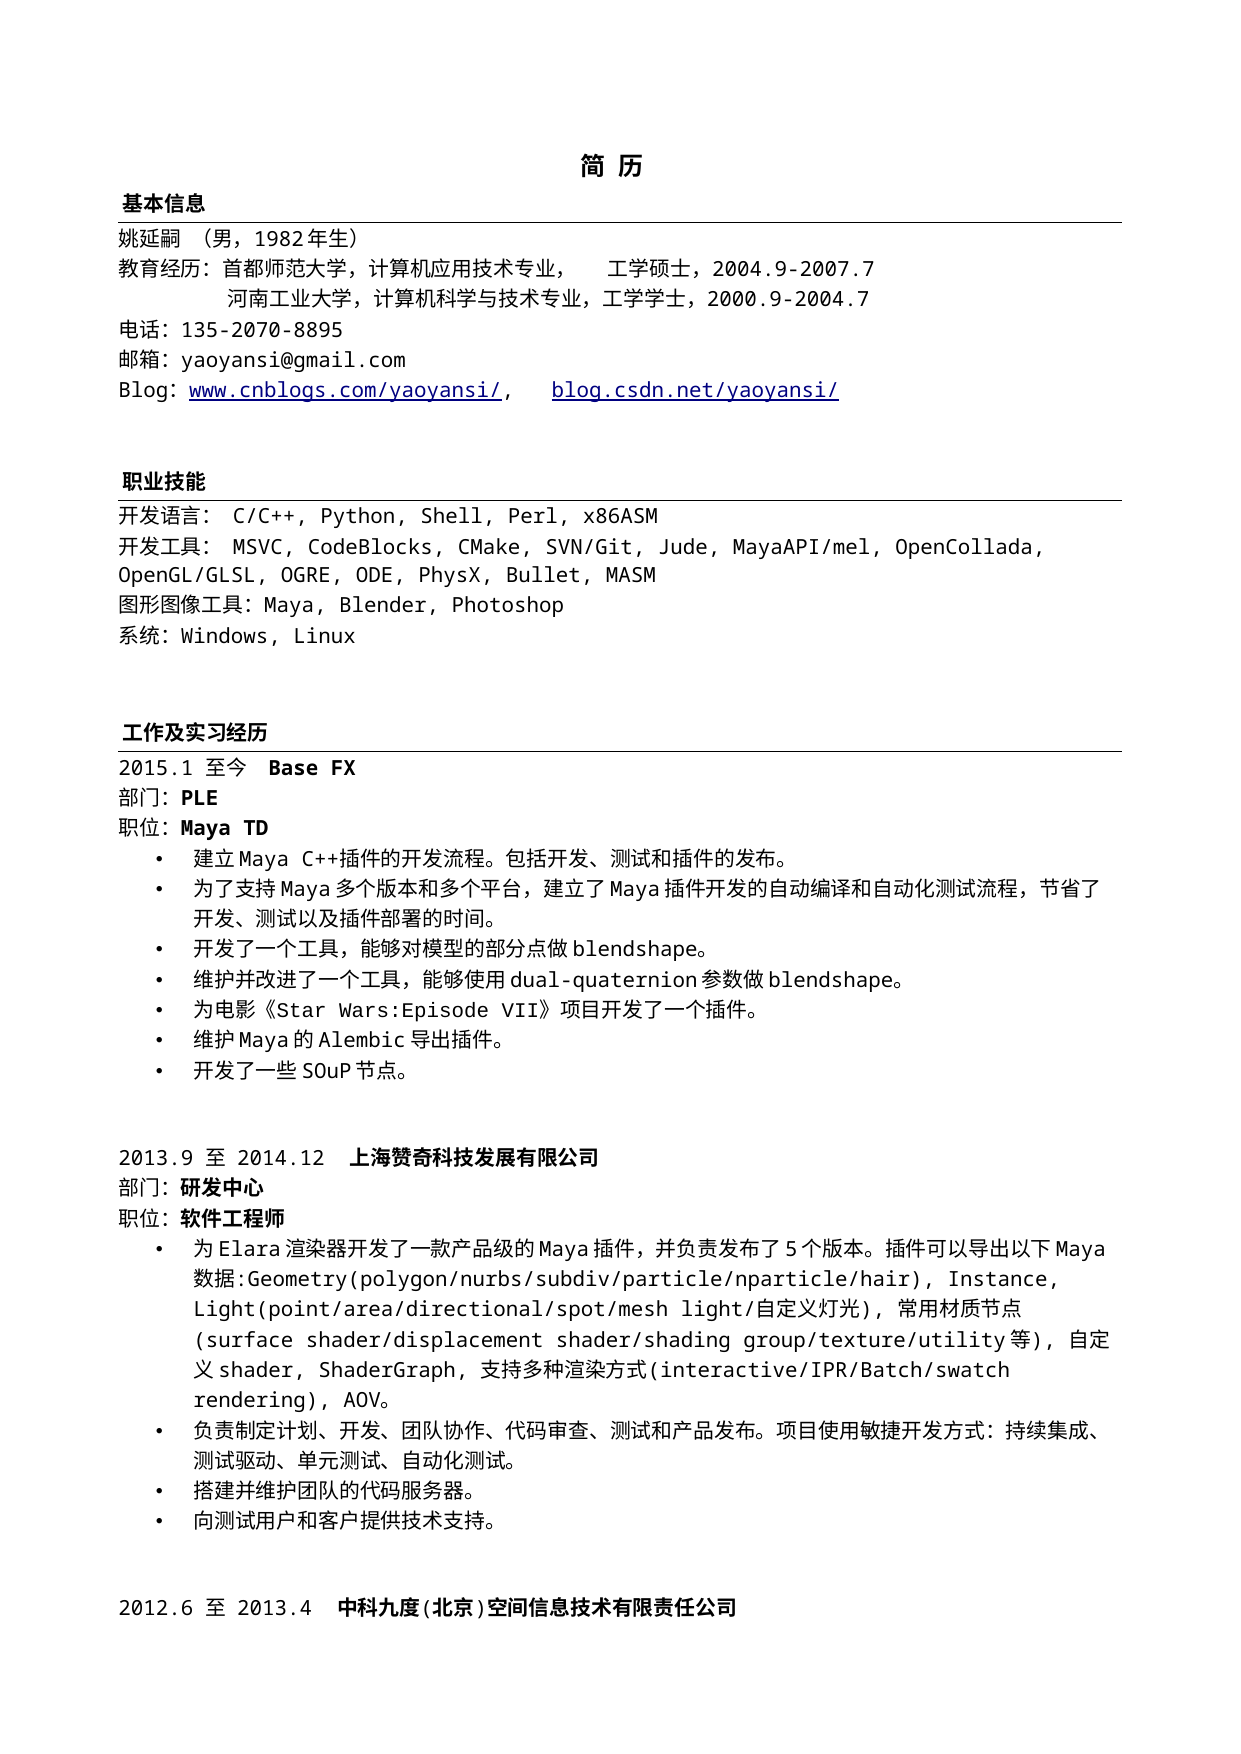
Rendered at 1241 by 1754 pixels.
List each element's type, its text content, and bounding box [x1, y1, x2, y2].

text 教育经历：首都师范大学，计算机应用技术专业， 工学硕士，2004.9-2007.7 [118, 252, 1122, 282]
list 向测试用户和客户提供技术支持。 [156, 1504, 1122, 1535]
text 职位：Maya TD [118, 812, 1122, 842]
text 简 历 [118, 147, 1122, 183]
text 河南工业大学，计算机科学与技术专业，工学学士，2000.9-2004.7 [202, 282, 1122, 313]
text 职位：软件工程师 [118, 1202, 1122, 1232]
text 邮箱：yaoyansi@gmail.com [118, 343, 1122, 373]
text 图形图像工具：Maya, Blender, Photoshop [118, 589, 1122, 619]
text 姚延嗣 （男，1982年生） [118, 223, 1122, 252]
list 为Elara渲染器开发了一款产品级的Maya插件，并负责发布了5个版本。插件可以导出以下Maya数据:Geometry(polygon/nurbs/subdiv/particle/nparticle/hair), Instance, Light(point/area/directional/spot/mesh light/自定义灯光), 常用材质节点(surface shader/displacement shader/shading group/texture/utility等), 自定义shader, ShaderGraph, 支持多种渲染方式(interactive/IPR/Batch/swatch rendering), AOV。 [156, 1232, 1122, 1414]
list 维护Maya的Alembic导出插件。 [156, 1024, 1122, 1054]
list 维护并改进了一个工具，能够使用dual-quaternion参数做blendshape。 [156, 963, 1122, 993]
list 为电影《Star Wars:Episode VII》项目开发了一个插件。 [156, 993, 1122, 1024]
text 开发工具： MSVC, CodeBlocks, CMake, SVN/Git, Jude, MayaAPI/mel, OpenCollada, OpenGL/GLSL, OGRE, ODE, PhysX, Bullet, MASM [118, 530, 1122, 589]
text 2012.6 至 2013.4 中科九度(北京)空间信息技术有限责任公司 [118, 1592, 1122, 1622]
list 开发了一个工具，能够对模型的部分点做blendshape。 [156, 933, 1122, 963]
text 基本信息 [118, 183, 1122, 222]
list 开发了一些SOuP节点。 [156, 1054, 1122, 1084]
list 搭建并维护团队的代码服务器。 [156, 1474, 1122, 1504]
text 电话：135-2070-8895 [118, 313, 1122, 343]
text 2013.9 至 2014.12 上海赞奇科技发展有限公司 [118, 1141, 1122, 1172]
text 系统：Windows, Linux [118, 619, 1122, 649]
text 部门：研发中心 [118, 1172, 1122, 1202]
text 2015.1 至今 Base FX [118, 752, 1122, 781]
list 为了支持Maya多个版本和多个平台，建立了Maya插件开发的自动编译和自动化测试流程，节省了开发、测试以及插件部署的时间。 [156, 872, 1122, 933]
list 负责制定计划、开发、团队协作、代码审查、测试和产品发布。项目使用敏捷开发方式：持续集成、测试驱动、单元测试、自动化测试。 [156, 1414, 1122, 1474]
list 建立Maya C++插件的开发流程。包括开发、测试和插件的发布。 [156, 842, 1122, 872]
text 工作及实习经历 [118, 712, 1122, 751]
text 部门：PLE [118, 781, 1122, 812]
text Blog：www.cnblogs.com/yaoyansi/, blog.csdn.net/yaoyansi/ [118, 373, 1122, 404]
text 职业技能 [118, 461, 1122, 500]
text 开发语言： C/C++, Python, Shell, Perl, x86ASM [118, 501, 1122, 530]
